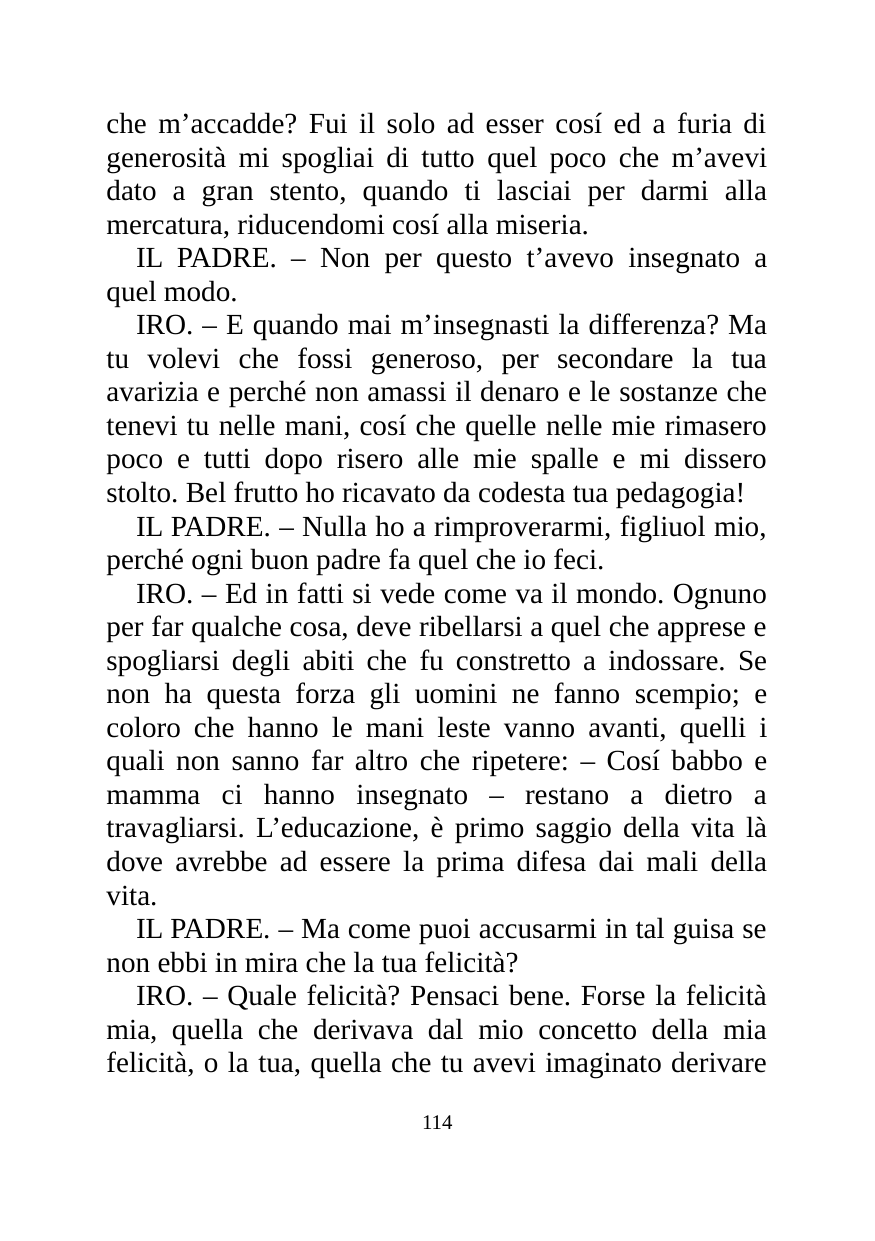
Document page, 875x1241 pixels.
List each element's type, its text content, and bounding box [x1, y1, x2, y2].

text IRO. – Ed in fatti si vede come va il mondo. Ognuno per far qualche cosa, deve ribellarsi a quel che apprese e spogliarsi degli abiti che fu constretto a indossare. Se non ha questa forza gli uomini ne fanno scempio; e coloro che hanno le mani leste vanno avanti, quelli i quali non sanno far altro che ripetere: – Cosí babbo e mamma ci hanno insegnato – restano a dietro a travagliarsi. L’educazione, è primo saggio della vita là dove avrebbe ad essere la prima difesa dai mali della vita. [106, 576, 768, 911]
text IL PADRE. – Nulla ho a rimproverarmi, figliuol mio, perché ogni buon padre fa quel che io feci. [106, 509, 768, 576]
text IRO. – Quale felicità? Pensaci bene. Forse la felicità mia, quella che derivava dal mio concetto della mia felicità, o la tua, quella che tu avevi imaginato derivare [106, 978, 768, 1079]
text IRO. – E quando mai m’insegnasti la differenza? Ma tu volevi che fossi generoso, per secondare la tua avarizia e perché non amassi il denaro e le sostanze che tenevi tu nelle mani, cosí che quelle nelle mie rimasero poco e tutti dopo risero alle mie spalle e mi dissero stolto. Bel frutto ho ricavato da codesta tua pedagogia! [106, 307, 768, 509]
text IL PADRE. – Ma come puoi accusarmi in tal guisa se non ebbi in mira che la tua felicità? [106, 911, 768, 978]
text che m’accadde? Fui il solo ad esser cosí ed a furia di generosità mi spogliai di tutto quel poco che m’avevi dato a gran stento, quando ti lasciai per darmi alla mercatura, riducendomi cosí alla miseria. [106, 106, 768, 240]
text IL PADRE. – Non per questo t’avevo insegnato a quel modo. [106, 240, 768, 307]
